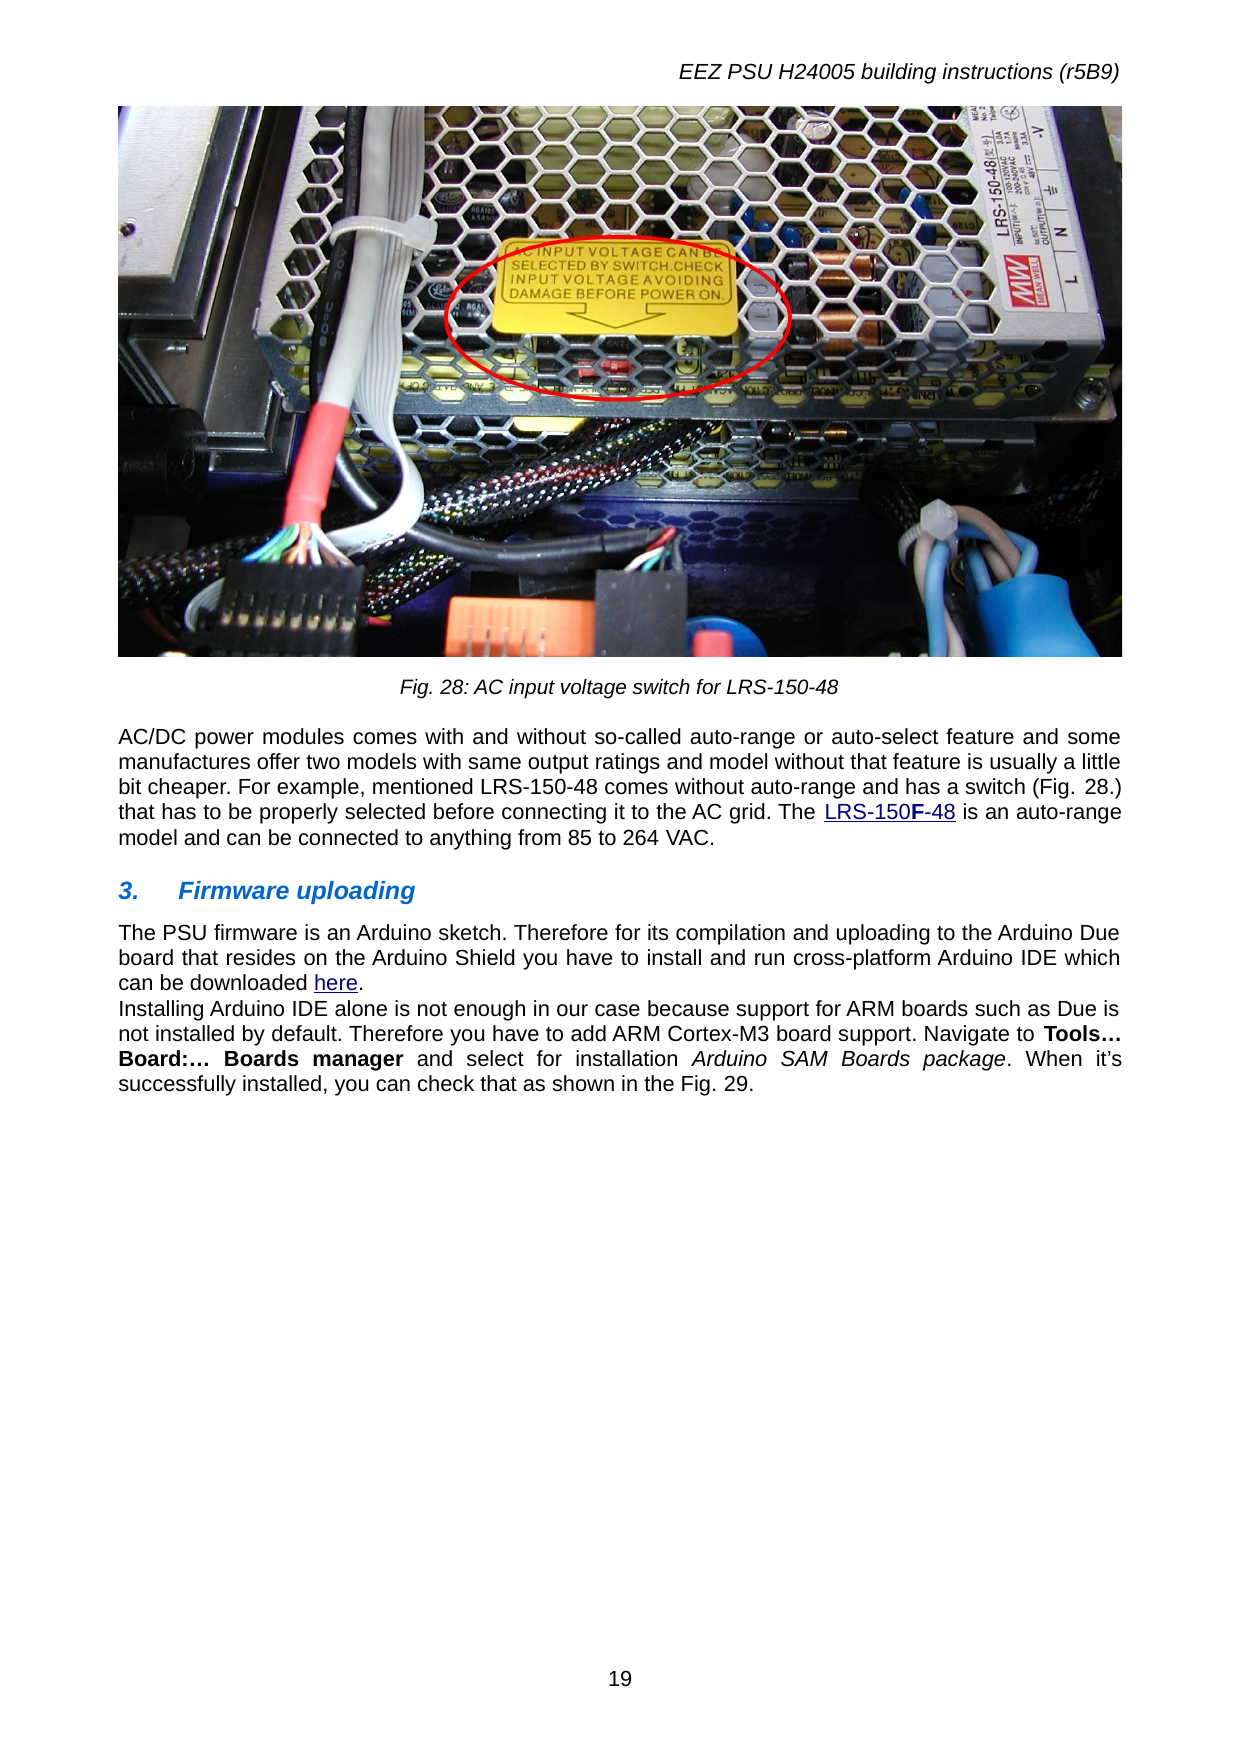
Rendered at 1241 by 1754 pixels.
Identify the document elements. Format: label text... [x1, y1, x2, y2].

subtitle Firmware uploading [118, 876, 1122, 905]
text Fig. 28: AC input voltage switch for LRS-150-48 [118, 657, 1122, 698]
text AC/DC power modules comes with and without so-called auto-range or auto-select feature and some manufactures offer two models with same output ratings and model without that feature is usually a little bit cheaper. For example, mentioned LRS-150-48 comes without auto-range and has a switch (Fig. 28.) that has to be properly selected before connecting it to the AC grid. The LRS-150F-48 is an auto-range model and can be connected to anything from 85 to 264 VAC. [118, 724, 1122, 850]
text Installing Arduino IDE alone is not enough in our case because support for ARM boards such as Due is not installed by default. Therefore you have to add ARM Cortex-M3 board support. Navigate to Tools… Board:… Boards manager and select for installation Arduino SAM Boards package. When it’s successfully installed, you can check that as shown in the Fig. 29. [118, 995, 1122, 1096]
picture [118, 106, 1123, 657]
text The PSU firmware is an Arduino sketch. Therefore for its compilation and uploading to the Arduino Due board that resides on the Arduino Shield you have to install and run cross-platform Arduino IDE which can be downloaded here. [118, 920, 1122, 995]
